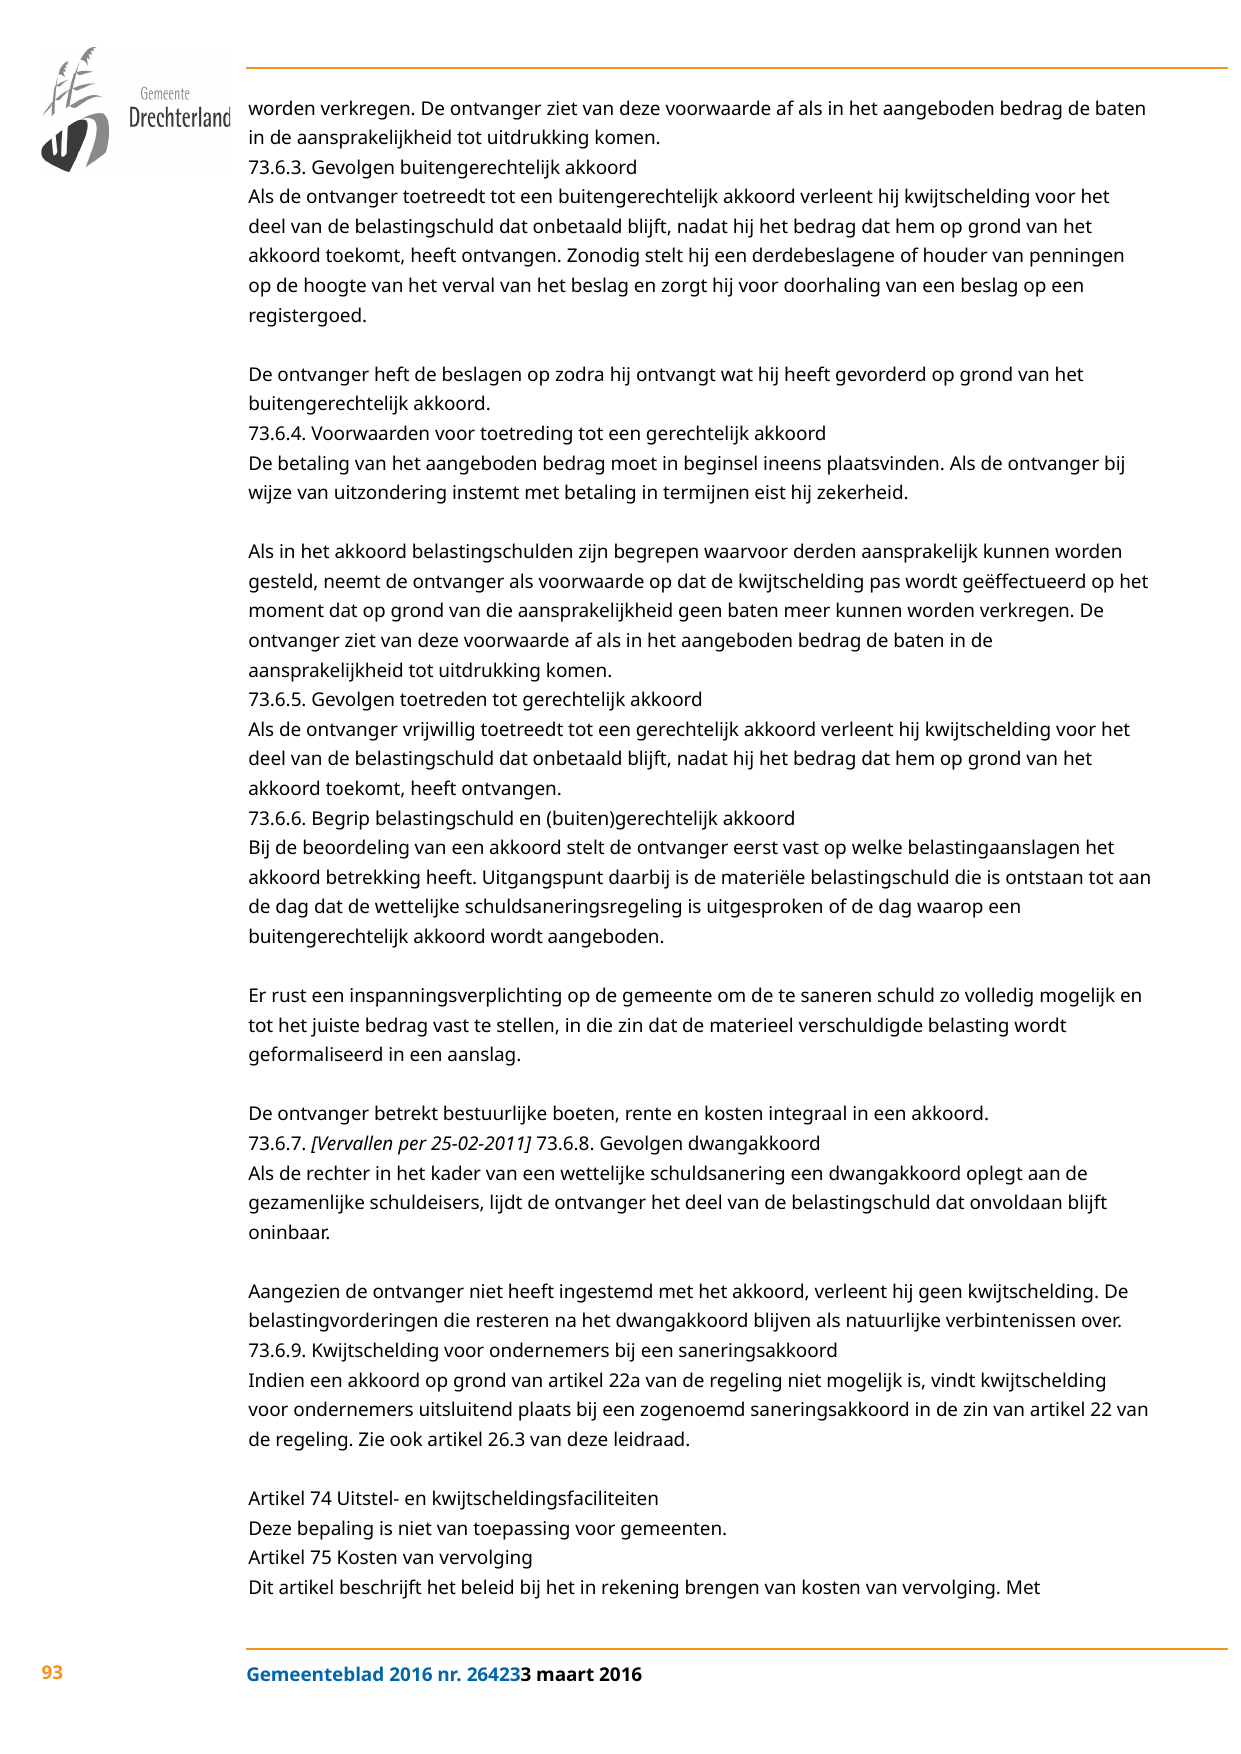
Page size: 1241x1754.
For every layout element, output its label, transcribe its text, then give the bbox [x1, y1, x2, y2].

text 73.6.5. Gevolgen toetreden tot gerechtelijk akkoord [248, 686, 1152, 712]
text Deze bepaling is niet van toepassing voor gemeenten. [248, 1515, 1152, 1541]
text Indien een akkoord op grond van artikel 22a van de regeling niet mogelijk is, vindt kwijtschelding voor ondernemers uitsluitend plaats bij een zogenoemd saneringsakkoord in de zin van artikel 22 van de regeling. Zie ook artikel 26.3 van deze leidraad. [248, 1367, 1152, 1452]
text De betaling van het aangeboden bedrag moet in beginsel ineens plaatsvinden. Als de ontvanger bij wijze van uitzondering instemt met betaling in termijnen eist hij zekerheid. [248, 450, 1152, 505]
text Als de rechter in het kader van een wettelijke schuldsanering een dwangakkoord oplegt aan de gezamenlijke schuldeisers, lijdt de ontvanger het deel van de belastingschuld dat onvoldaan blijft oninbaar. [248, 1160, 1152, 1245]
text 73.6.4. Voorwaarden voor toetreding tot een gerechtelijk akkoord [248, 420, 1152, 446]
text Dit artikel beschrijft het beleid bij het in rekening brengen van kosten van vervolging. Met [248, 1574, 1152, 1600]
text 73.6.3. Gevolgen buitengerechtelijk akkoord [248, 154, 1152, 180]
text Als de ontvanger toetreedt tot een buitengerechtelijk akkoord verleent hij kwijtschelding voor het deel van de belastingschuld dat onbetaald blijft, nadat hij het bedrag dat hem op grond van het akkoord toekomt, heeft ontvangen. Zonodig stelt hij een derdebeslagene of houder van penningen op de hoogte van het verval van het beslag en zorgt hij voor doorhaling van een beslag op een registergoed. [248, 183, 1152, 328]
text 73.6.6. Begrip belastingschuld en (buiten)gerechtelijk akkoord [248, 805, 1152, 831]
text Artikel 74 Uitstel- en kwijtscheldingsfaciliteiten [248, 1485, 1152, 1511]
text 73.6.7. [Vervallen per 25-02-2011] 73.6.8. Gevolgen dwangakkoord [248, 1130, 1152, 1156]
text Bij de beoordeling van een akkoord stelt de ontvanger eerst vast op welke belastingaanslagen het akkoord betrekking heeft. Uitgangspunt daarbij is de materiële belastingschuld die is ontstaan tot aan de dag dat de wettelijke schuldsaneringsregeling is uitgesproken of de dag waarop een buitengerechtelijk akkoord wordt aangeboden. [248, 834, 1152, 949]
picture [41, 47, 231, 172]
text Als de ontvanger vrijwillig toetreedt tot een gerechtelijk akkoord verleent hij kwijtschelding voor het deel van de belastingschuld dat onbetaald blijft, nadat hij het bedrag dat hem op grond van het akkoord toekomt, heeft ontvangen. [248, 716, 1152, 801]
text Aangezien de ontvanger niet heeft ingestemd met het akkoord, verleent hij geen kwijtschelding. De belastingvorderingen die resteren na het dwangakkoord blijven als natuurlijke verbintenissen over. [248, 1278, 1152, 1333]
text De ontvanger betrekt bestuurlijke boeten, rente en kosten integraal in een akkoord. [248, 1101, 1152, 1126]
text worden verkregen. De ontvanger ziet van deze voorwaarde af als in het aangeboden bedrag de baten in de aansprakelijkheid tot uitdrukking komen. [248, 95, 1152, 150]
text 73.6.9. Kwijtschelding voor ondernemers bij een saneringsakkoord [248, 1337, 1152, 1363]
text De ontvanger heft de beslagen op zodra hij ontvangt wat hij heeft gevorderd op grond van het buitengerechtelijk akkoord. [248, 361, 1152, 416]
text Er rust een inspanningsverplichting op de gemeente om de te saneren schuld zo volledig mogelijk en tot het juiste bedrag vast te stellen, in die zin dat de materieel verschuldigde belasting wordt geformaliseerd in een aanslag. [248, 982, 1152, 1067]
text Als in het akkoord belastingschulden zijn begrepen waarvoor derden aansprakelijk kunnen worden gesteld, neemt de ontvanger als voorwaarde op dat de kwijtschelding pas wordt geëffectueerd op het moment dat op grond van die aansprakelijkheid geen baten meer kunnen worden verkregen. De ontvanger ziet van deze voorwaarde af als in het aangeboden bedrag de baten in de aansprakelijkheid tot uitdrukking komen. [248, 538, 1152, 683]
text Artikel 75 Kosten van vervolging [248, 1544, 1152, 1570]
